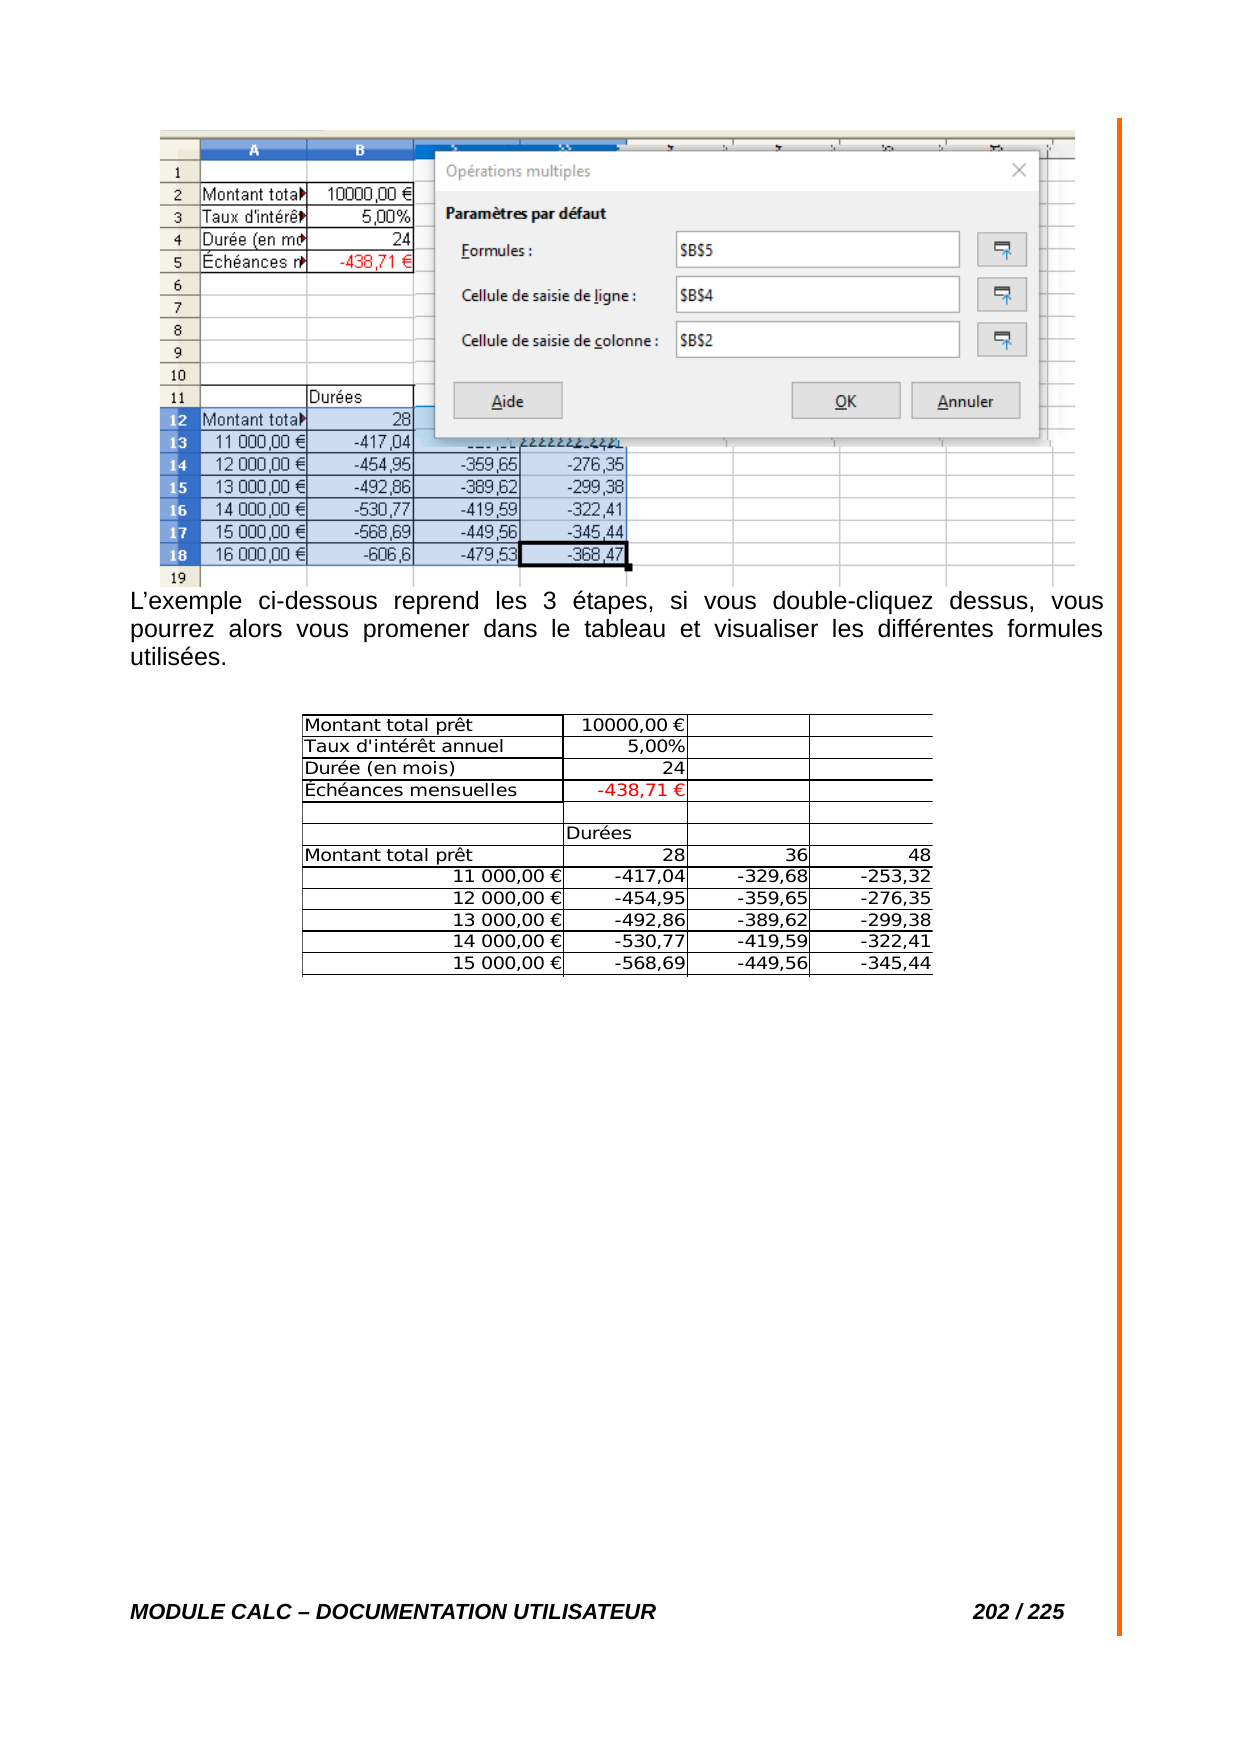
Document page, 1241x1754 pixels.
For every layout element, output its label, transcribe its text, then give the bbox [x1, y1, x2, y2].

text L’exemple ci-dessous reprend les 3 étapes, si vous double-cliquez dessus, vous pourrez alors vous promener dans le tableau et visualiser les différentes formules utilisées. [130, 130, 1105, 671]
